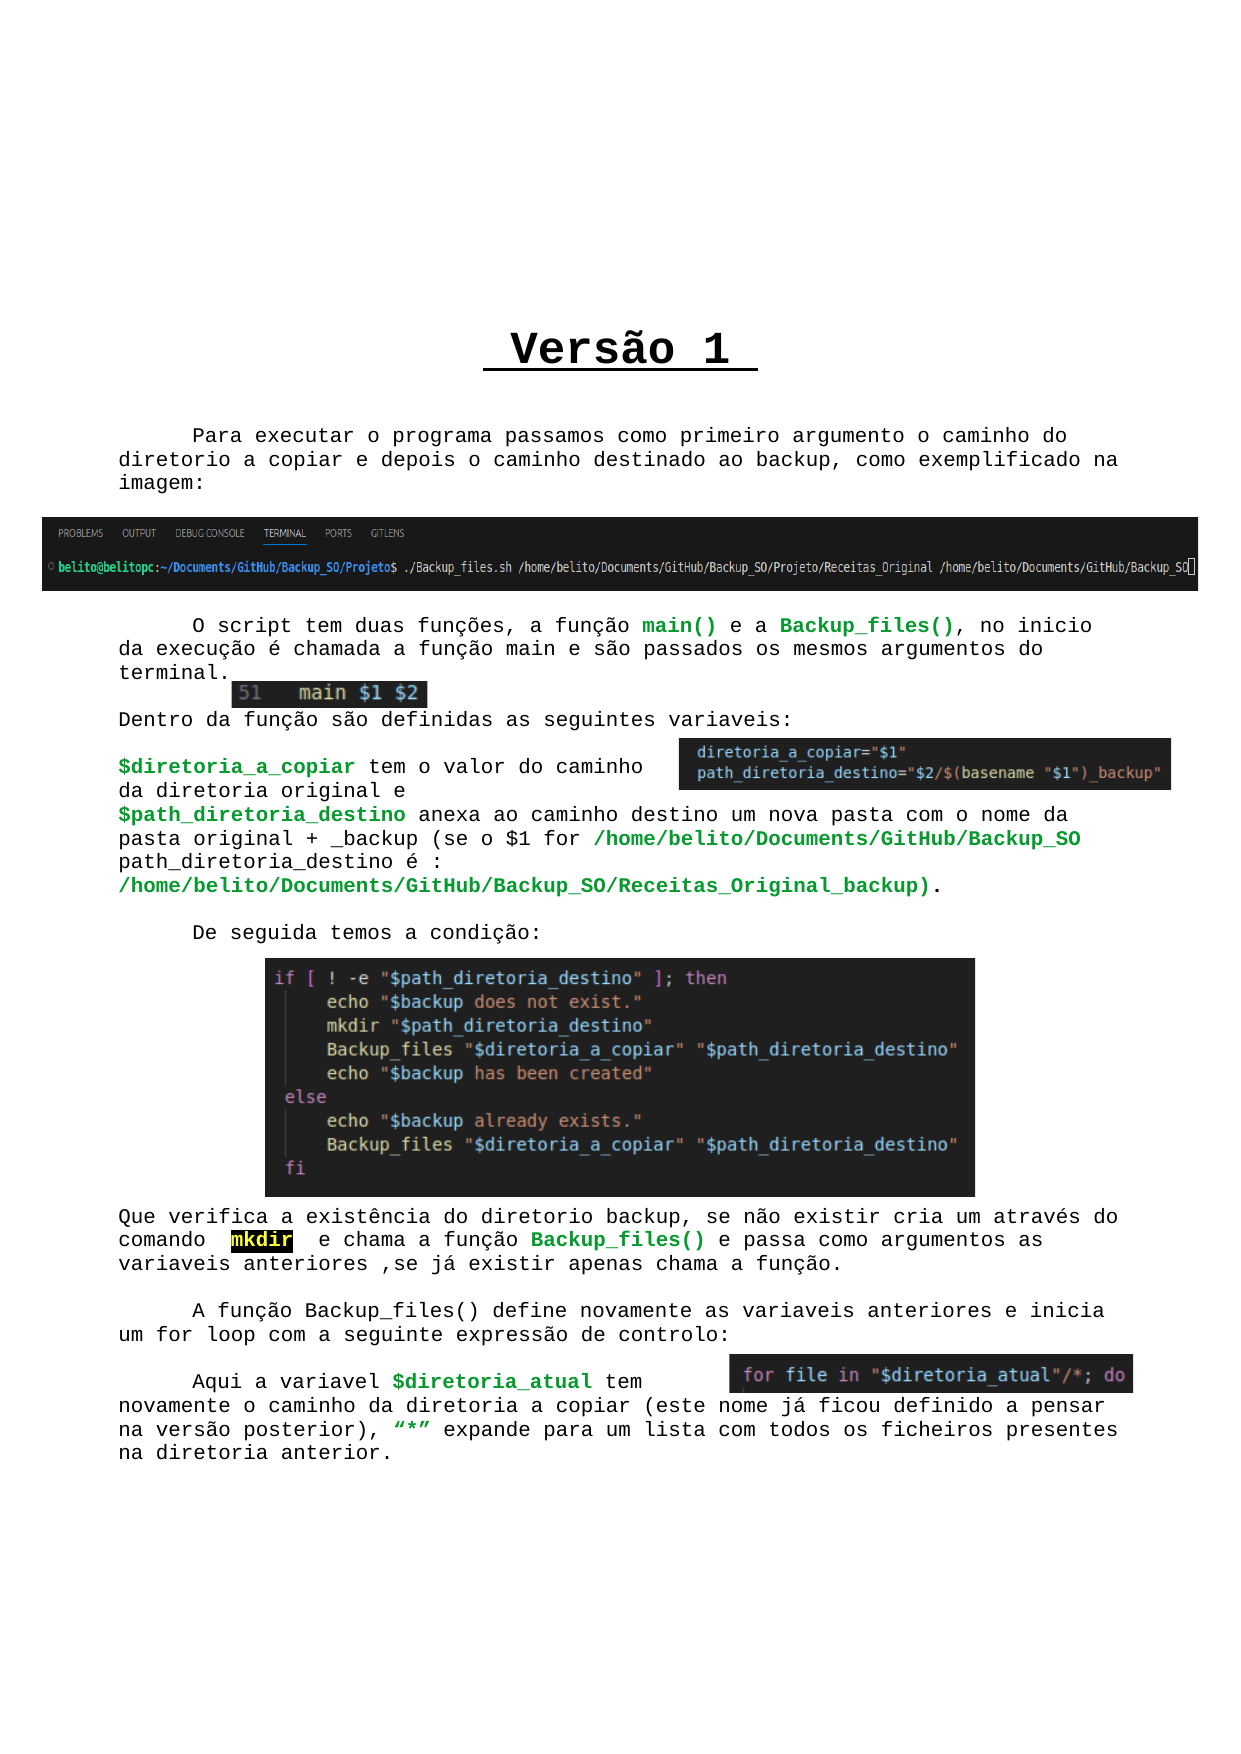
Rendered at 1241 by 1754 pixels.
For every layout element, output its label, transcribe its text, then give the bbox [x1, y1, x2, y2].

text O script tem duas funções, a função main() e a Backup_files(), no inicio da execução é chamada a função main e são passados os mesmos argumentos do terminal. [118, 615, 1122, 686]
text A função Backup_files() define novamente as variaveis anteriores e inicia um for loop com a seguinte expressão de controlo: [118, 1300, 1122, 1348]
picture [265, 958, 976, 1197]
text da diretoria original e $path_diretoria_destino anexa ao caminho destino um nova pasta com o nome da pasta original + _backup (se o $1 for /home/belito/Documents/GitHub/Backup_SO [118, 780, 1122, 851]
picture [231, 681, 428, 708]
picture [729, 1354, 1134, 1393]
text De seguida temos a condição: [118, 922, 1122, 946]
text $diretoria_a_copiar tem o valor do caminho [118, 757, 678, 780]
text path_diretoria_destino é : /home/belito/Documents/GitHub/Backup_SO/Receitas_Original_backup). [118, 851, 1122, 898]
text Versão 1 [118, 326, 1122, 378]
text Aqui a variavel $diretoria_atual tem novamente o caminho da diretoria a copiar (este nome já ficou definido a pensar na versão posterior), “*” expande para um lista com todos os ficheiros presentes na diretoria anterior. [118, 1371, 1122, 1466]
picture [678, 738, 1172, 790]
text Para executar o programa passamos como primeiro argumento o caminho do diretorio a copiar e depois o caminho destinado ao backup, como exemplificado na imagem: [118, 425, 1122, 496]
picture [42, 517, 1199, 591]
text Que verifica a existência do diretorio backup, se não existir cria um através do comando mkdir e chama a função Backup_files() e passa como argumentos as variaveis anteriores ,se já existir apenas chama a função. [118, 1206, 1122, 1277]
text Dentro da função são definidas as seguintes variaveis: [118, 709, 1122, 733]
